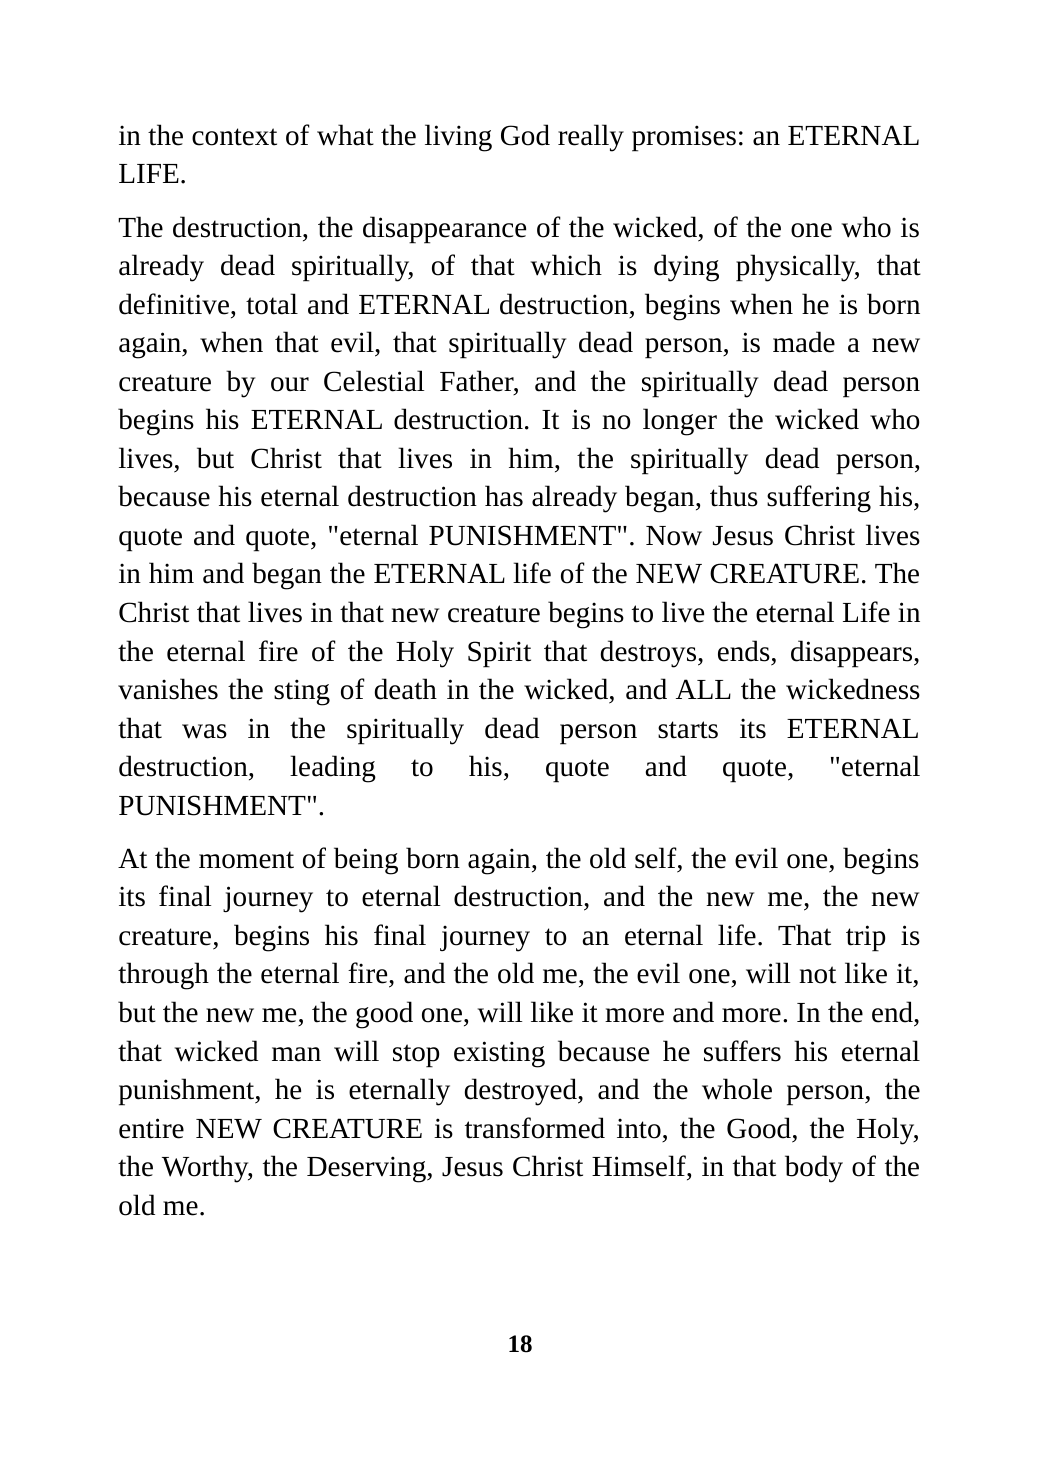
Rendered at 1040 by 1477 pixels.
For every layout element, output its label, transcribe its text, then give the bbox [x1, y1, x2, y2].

text At the moment of being born again, the old self, the evil one, begins its final journey to eternal destruction, and the new me, the new creature, begins his final journey to an eternal life. That trip is through the eternal fire, and the old me, the evil one, will not like it, but the new me, the good one, will like it more and more. In the end, that wicked man will stop existing because he suffers his eternal punishment, he is eternally destroyed, and the whole person, the entire NEW CREATURE is transformed into, the Good, the Holy, the Worthy, the Deserving, Jesus Christ Himself, in that body of the old me. [118, 841, 921, 1221]
text in the context of what the living God really promises: an ETERNAL LIFE. [118, 118, 921, 190]
text The destruction, the disappearance of the wicked, of the one who is already dead spiritually, of that which is dying physically, that definitive, total and ETERNAL destruction, begins when he is born again, when that evil, that spiritually dead person, is made a new creature by our Celestial Father, and the spiritually dead person begins his ETERNAL destruction. It is no longer the wicked who lives, but Christ that lives in him, the spiritually dead person, because his eternal destruction has already began, thus suffering his, quote and quote, "eternal PUNISHMENT". Now Jesus Christ lives in him and began the ETERNAL life of the NEW CREATURE. The Christ that lives in that new creature begins to live the eternal Life in the eternal fire of the Holy Spirit that destroys, ends, disappears, vanishes the sting of death in the wicked, and ALL the wickedness that was in the spiritually dead person starts its ETERNAL destruction, leading to his, quote and quote, "eternal PUNISHMENT". [118, 210, 921, 821]
